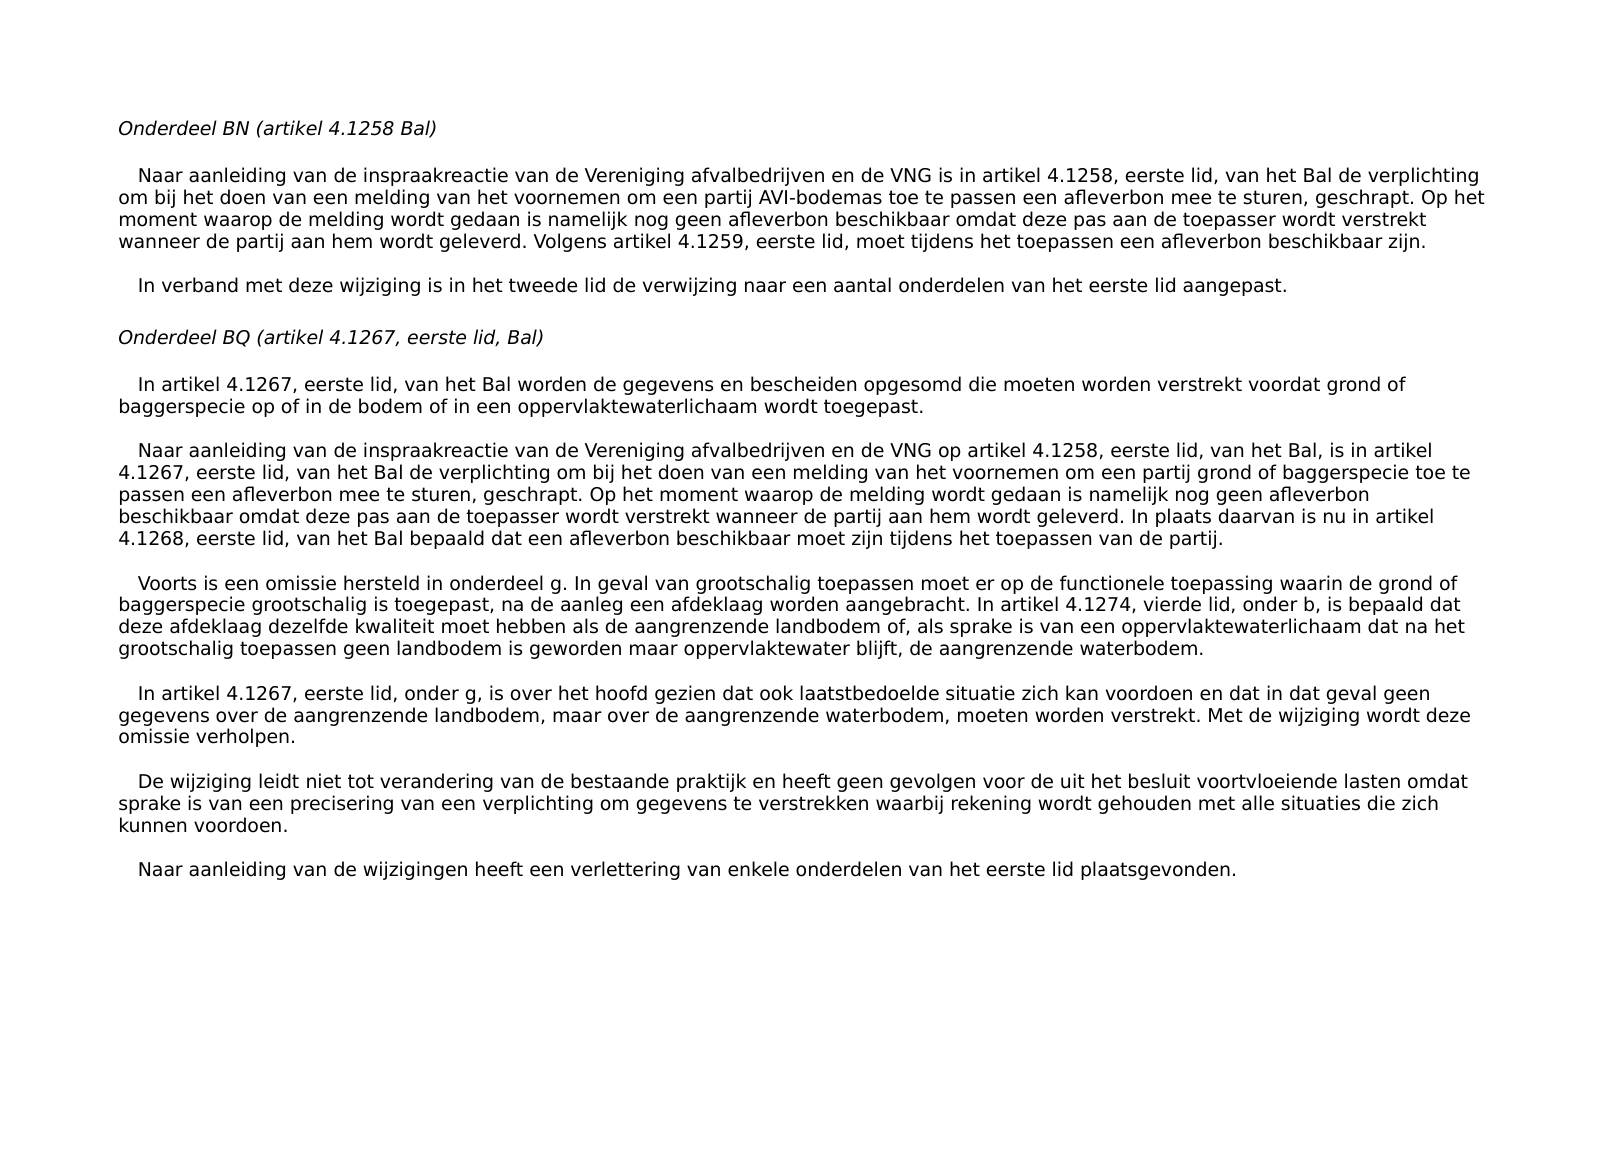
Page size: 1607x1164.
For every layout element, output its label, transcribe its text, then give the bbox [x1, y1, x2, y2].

text In verband met deze wijziging is in het tweede lid de verwijzing naar een aantal onderdelen van het eerste lid aangepast. [118, 275, 1488, 297]
text Naar aanleiding van de wijzigingen heeft een verlettering van enkele onderdelen van het eerste lid plaatsgevonden. [118, 859, 1488, 881]
text In artikel 4.1267, eerste lid, onder g, is over het hoofd gezien dat ook laatstbedoelde situatie zich kan voordoen en dat in dat geval geen gegevens over de aangrenzende landbodem, maar over de aangrenzende waterbodem, moeten worden verstrekt. Met de wijziging wordt deze omissie verholpen. [118, 682, 1488, 748]
text In artikel 4.1267, eerste lid, van het Bal worden de gegevens en bescheiden opgesomd die moeten worden verstrekt voordat grond of baggerspecie op of in de bodem of in een oppervlaktewaterlichaam wordt toegepast. [118, 374, 1488, 418]
text Naar aanleiding van de inspraakreactie van de Vereniging afvalbedrijven en de VNG op artikel 4.1258, eerste lid, van het Bal, is in artikel 4.1267, eerste lid, van het Bal de verplichting om bij het doen van een melding van het voornemen om een partij grond of baggerspecie toe te passen een afleverbon mee te sturen, geschrapt. Op het moment waarop de melding wordt gedaan is namelijk nog geen afleverbon beschikbaar omdat deze pas aan de toepasser wordt verstrekt wanneer de partij aan hem wordt geleverd. In plaats daarvan is nu in artikel 4.1268, eerste lid, van het Bal bepaald dat een afleverbon beschikbaar moet zijn tijdens het toepassen van de partij. [118, 440, 1488, 550]
text De wijziging leidt niet tot verandering van de bestaande praktijk en heeft geen gevolgen voor de uit het besluit voortvloeiende lasten omdat sprake is van een precisering van een verplichting om gegevens te verstrekken waarbij rekening wordt gehouden met alle situaties die zich kunnen voordoen. [118, 771, 1488, 837]
text Voorts is een omissie hersteld in onderdeel g. In geval van grootschalig toepassen moet er op de functionele toepassing waarin de grond of baggerspecie grootschalig is toegepast, na de aanleg een afdeklaag worden aangebracht. In artikel 4.1274, vierde lid, onder b, is bepaald dat deze afdeklaag dezelfde kwaliteit moet hebben als de aangrenzende landbodem of, als sprake is van een oppervlaktewaterlichaam dat na het grootschalig toepassen geen landbodem is geworden maar oppervlaktewater blijft, de aangrenzende waterbodem. [118, 572, 1488, 660]
subtitle Onderdeel BN (artikel 4.1258 Bal) [118, 118, 1488, 140]
text Naar aanleiding van de inspraakreactie van de Vereniging afvalbedrijven en de VNG is in artikel 4.1258, eerste lid, van het Bal de verplichting om bij het doen van een melding van het voornemen om een partij AVI-bodemas toe te passen een afleverbon mee te sturen, geschrapt. Op het moment waarop de melding wordt gedaan is namelijk nog geen afleverbon beschikbaar omdat deze pas aan de toepasser wordt verstrekt wanneer de partij aan hem wordt geleverd. Volgens artikel 4.1259, eerste lid, moet tijdens het toepassen een afleverbon beschikbaar zijn. [118, 165, 1488, 253]
subtitle Onderdeel BQ (artikel 4.1267, eerste lid, Bal) [118, 327, 1488, 349]
